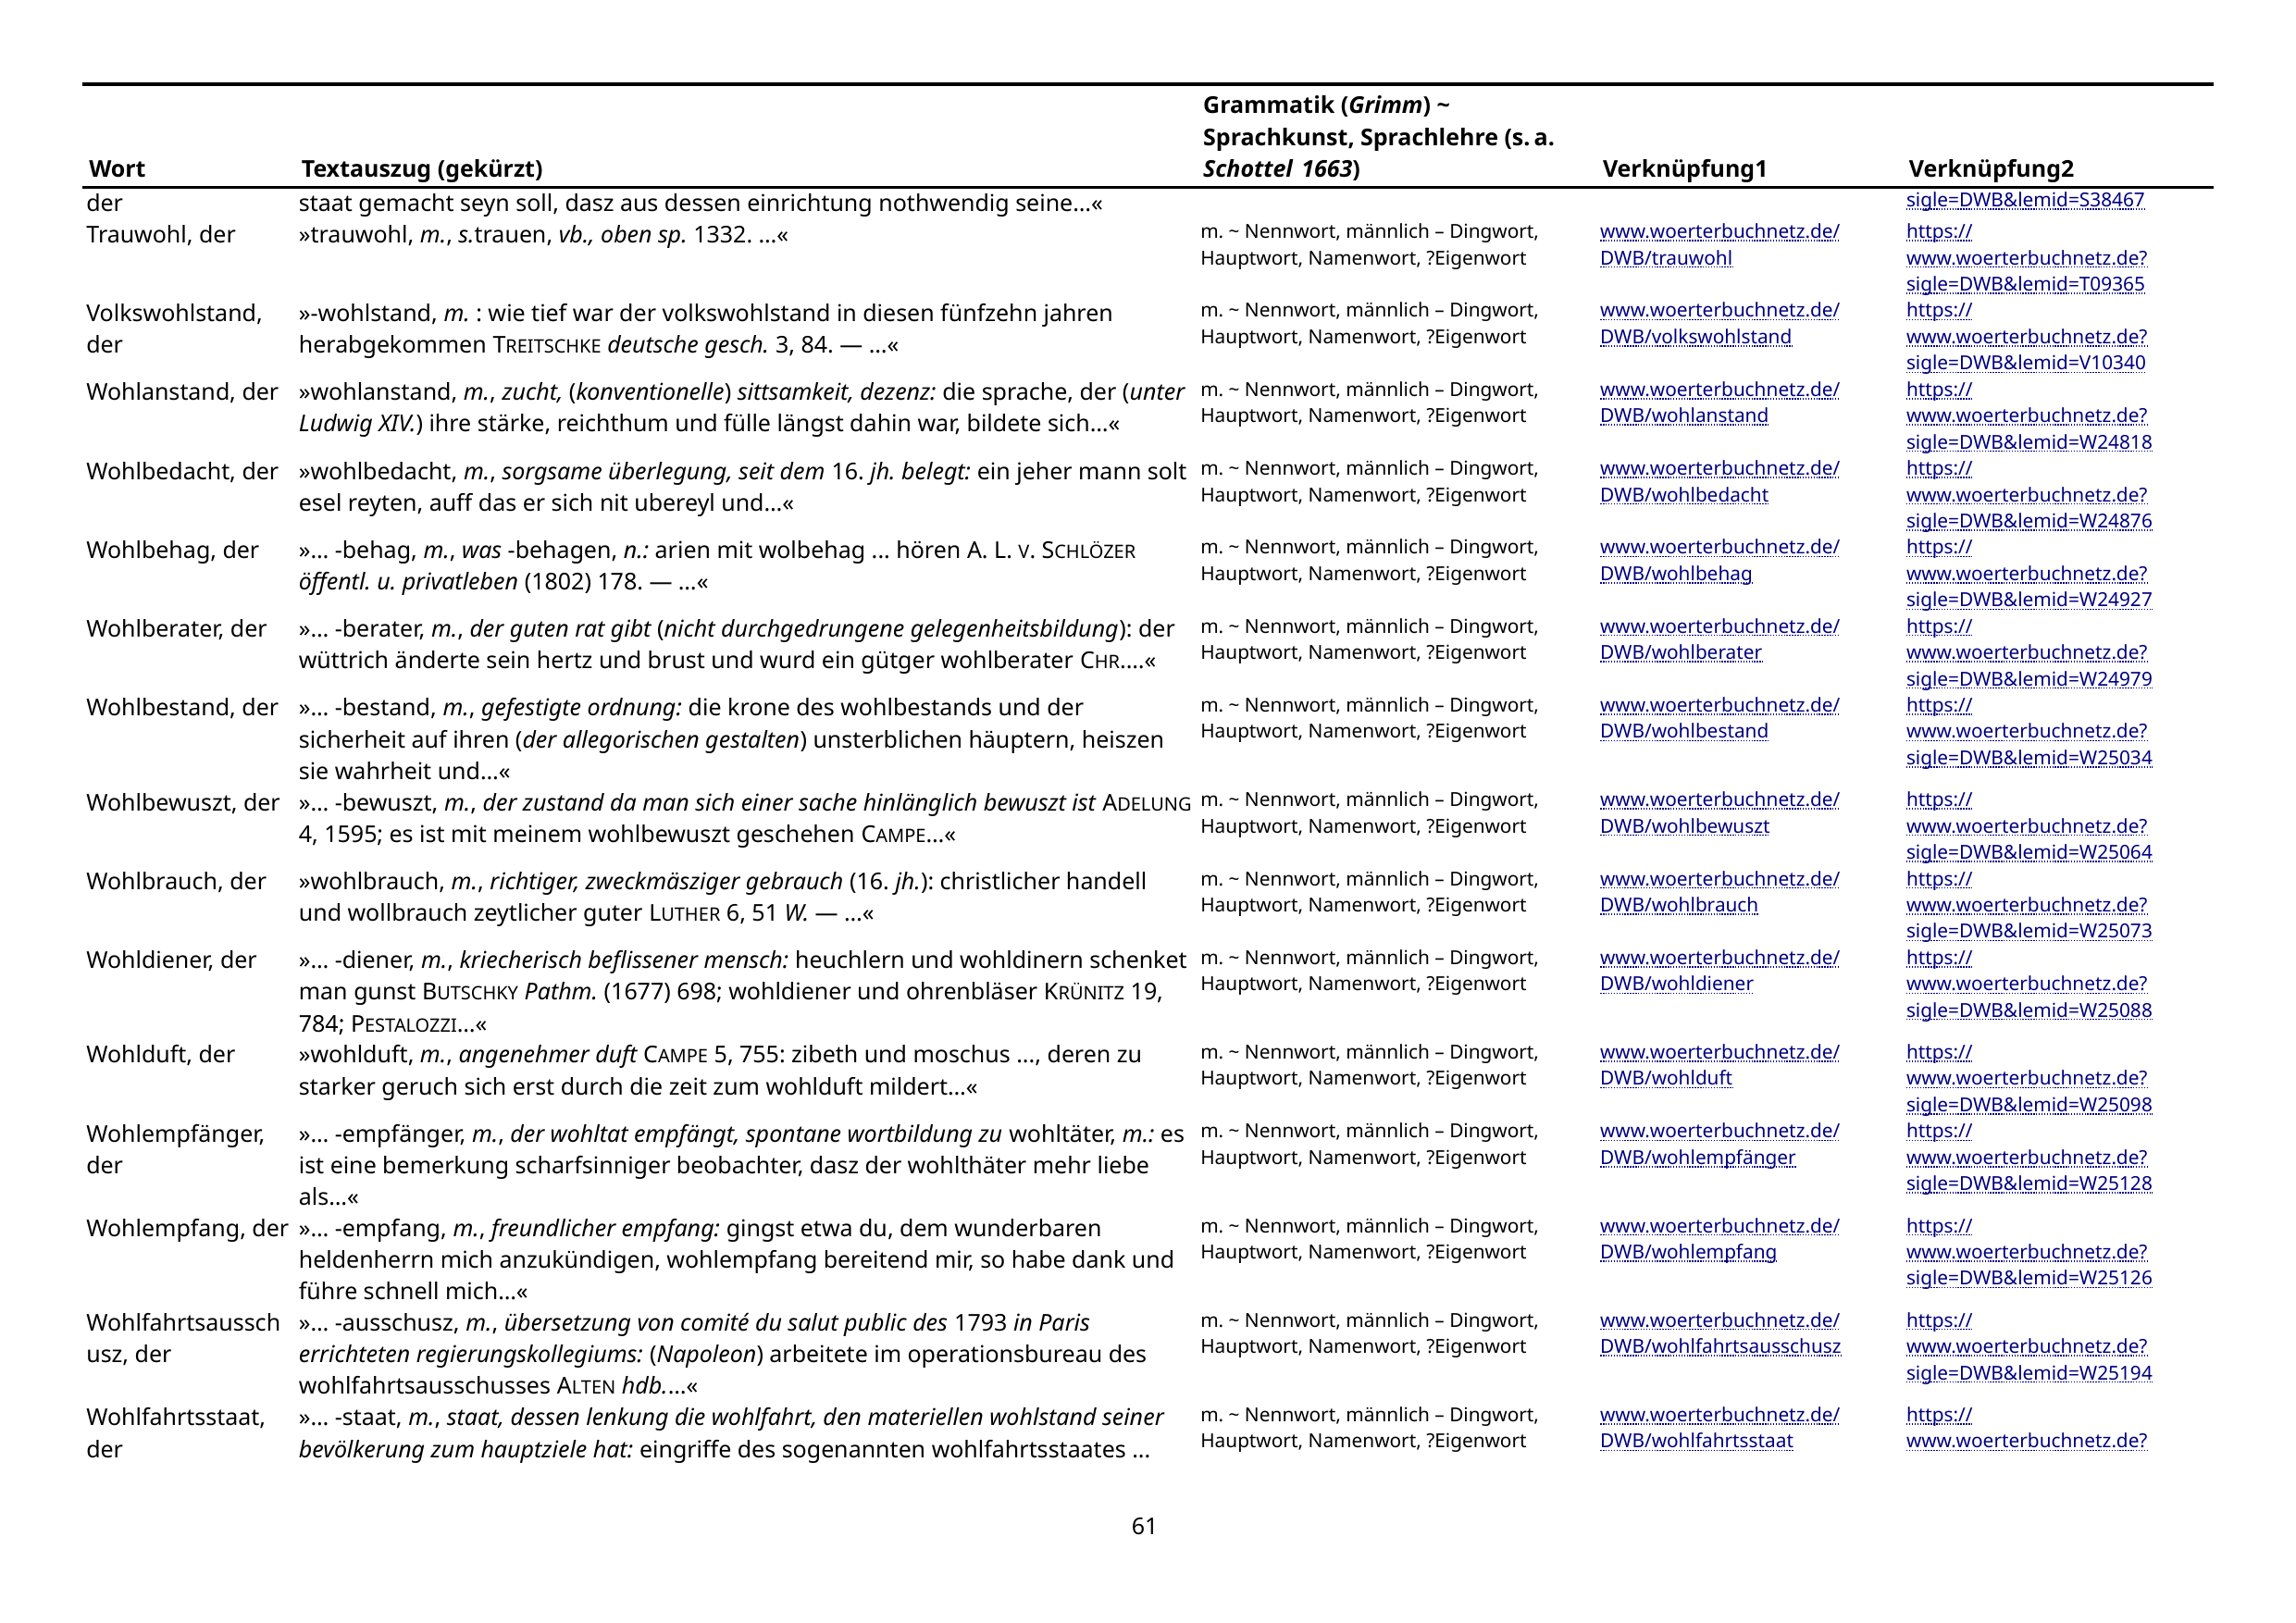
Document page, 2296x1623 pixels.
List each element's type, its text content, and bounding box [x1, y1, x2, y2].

table_cell »… -diener, m., kriecherisch beflissener mensch: heuchlern und wohldinern schenket man gunst Butschky Pathm. (1677) 698; wohldiener und ohrenbläser Krünitz 19, 784; Pestalozzi…« [294, 944, 1196, 1038]
table_cell »… -empfänger, m., der wohltat empfängt, spontane wortbildung zu wohltäter, m.: es ist eine bemerkung scharfsinniger beobachter, dasz der wohlthäter mehr liebe als…« [294, 1118, 1196, 1212]
table_cell m. ~ Nennwort, männlich – Dingwort, Hauptwort, Namenwort, ?Eigenwort [1197, 217, 1595, 297]
table_cell »… -ausschusz, m., übersetzung von comité du salut public des 1793 in Paris errichteten regierungskollegiums: (Napoleon) arbeitete im operationsbureau des wohlfahrtsausschusses Alten hdb.…« [294, 1307, 1196, 1401]
table_cell www.woerterbuchnetz.de/DWB/wohldiener [1596, 944, 1902, 1038]
table_header Grammatik (Grimm) ~ Sprachkunst, Sprachlehre (s. a. Schottel 1663) [1197, 86, 1595, 186]
table_cell m. ~ Nennwort, männlich – Dingwort, Hauptwort, Namenwort, ?Eigenwort [1197, 1212, 1595, 1307]
table_header Verknüpfung2 [1902, 86, 2214, 186]
table_cell m. ~ Nennwort, männlich – Dingwort, Hauptwort, Namenwort, ?Eigenwort [1197, 376, 1595, 454]
table_cell https://www.woerterbuchnetz.de?sigle=DWB&lemid=W24818 [1902, 376, 2214, 454]
table_cell www.woerterbuchnetz.de/DWB/wohlempfänger [1596, 1118, 1902, 1212]
table_cell [1596, 189, 1902, 217]
table_cell Wohlbestand, der [82, 691, 294, 786]
table_cell https://www.woerterbuchnetz.de?sigle=DWB&lemid=W25073 [1902, 865, 2214, 944]
table_cell www.woerterbuchnetz.de/DWB/wohlbewuszt [1596, 786, 1902, 865]
table_header Verknüpfung1 [1596, 86, 1902, 186]
table_cell Volkswohlstand, der [82, 297, 294, 376]
table_cell m. ~ Nennwort, männlich – Dingwort, Hauptwort, Namenwort, ?Eigenwort [1197, 534, 1595, 613]
table_cell Wohlberater, der [82, 613, 294, 691]
table_cell m. ~ Nennwort, männlich – Dingwort, Hauptwort, Namenwort, ?Eigenwort [1197, 786, 1595, 865]
table_cell m. ~ Nennwort, männlich – Dingwort, Hauptwort, Namenwort, ?Eigenwort [1197, 944, 1595, 1038]
table_cell »-wohlstand, m. : wie tief war der volkswohlstand in diesen fünfzehn jahren herabgekommen Treitschke deutsche gesch. 3, 84. — …« [294, 297, 1196, 376]
table_cell https://www.woerterbuchnetz.de?sigle=DWB&lemid=W25194 [1902, 1307, 2214, 1401]
table_cell https://www.woerterbuchnetz.de?sigle=DWB&lemid=W24979 [1902, 613, 2214, 691]
table_cell www.woerterbuchnetz.de/DWB/wohlanstand [1596, 376, 1902, 454]
table_cell www.woerterbuchnetz.de/DWB/wohlfahrtsausschusz [1596, 1307, 1902, 1401]
table_cell Wohlfahrtsausschusz, der [82, 1307, 294, 1401]
table_cell Wohlbrauch, der [82, 865, 294, 944]
table_cell www.woerterbuchnetz.de/DWB/wohlfahrtsstaat [1596, 1401, 1902, 1464]
table_cell www.woerterbuchnetz.de/DWB/volkswohlstand [1596, 297, 1902, 376]
table_cell www.woerterbuchnetz.de/DWB/wohlbedacht [1596, 454, 1902, 534]
table_cell »… -bestand, m., gefestigte ordnung: die krone des wohlbestands und der sicherheit auf ihren (der allegorischen gestalten) unsterblichen häuptern, heiszen sie wahrheit und…« [294, 691, 1196, 786]
table_cell Wohlanstand, der [82, 376, 294, 454]
table_cell m. ~ Nennwort, männlich – Dingwort, Hauptwort, Namenwort, ?Eigenwort [1197, 1118, 1595, 1212]
table_cell https://www.woerterbuchnetz.de?sigle=DWB&lemid=W25064 [1902, 786, 2214, 865]
table_cell Wohlbehag, der [82, 534, 294, 613]
table_cell »… -bewuszt, m., der zustand da man sich einer sache hinlänglich bewuszt ist Adelung 4, 1595; es ist mit meinem wohlbewuszt geschehen Campe…« [294, 786, 1196, 865]
table_cell m. ~ Nennwort, männlich – Dingwort, Hauptwort, Namenwort, ?Eigenwort [1197, 297, 1595, 376]
table_cell www.woerterbuchnetz.de/DWB/wohlberater [1596, 613, 1902, 691]
table_cell Wohlduft, der [82, 1038, 294, 1117]
table_cell der [82, 189, 294, 217]
table_cell www.woerterbuchnetz.de/DWB/wohlempfang [1596, 1212, 1902, 1307]
table_cell https://www.woerterbuchnetz.de?sigle=DWB&lemid=W24927 [1902, 534, 2214, 613]
table_cell m. ~ Nennwort, männlich – Dingwort, Hauptwort, Namenwort, ?Eigenwort [1197, 865, 1595, 944]
table_cell sigle=DWB&lemid=S38467 [1902, 189, 2214, 217]
table_cell »trauwohl, m., s.trauen, vb., oben sp. 1332. …« [294, 217, 1196, 297]
table_cell www.woerterbuchnetz.de/DWB/wohlbestand [1596, 691, 1902, 786]
table_cell https://www.woerterbuchnetz.de?sigle=DWB&lemid=W24876 [1902, 454, 2214, 534]
table_cell Wohlempfang, der [82, 1212, 294, 1307]
table_cell https://www.woerterbuchnetz.de?sigle=DWB&lemid=W25098 [1902, 1038, 2214, 1117]
table_cell »wohlbedacht, m., sorgsame überlegung, seit dem 16. jh. belegt: ein jeher mann solt esel reyten, auff das er sich nit ubereyl und…« [294, 454, 1196, 534]
table_cell »wohlbrauch, m., richtiger, zweckmäsziger gebrauch (16. jh.): christlicher handell und wollbrauch zeytlicher guter Luther 6, 51 W. — …« [294, 865, 1196, 944]
table_cell https://www.woerterbuchnetz.de?sigle=DWB&lemid=T09365 [1902, 217, 2214, 297]
table_header Textauszug (gekürzt) [294, 86, 1196, 186]
table_cell m. ~ Nennwort, männlich – Dingwort, Hauptwort, Namenwort, ?Eigenwort [1197, 1307, 1595, 1401]
table_cell Wohlbedacht, der [82, 454, 294, 534]
table_cell https://www.woerterbuchnetz.de?sigle=DWB&lemid=V10340 [1902, 297, 2214, 376]
table_cell »… -empfang, m., freundlicher empfang: gingst etwa du, dem wunderbaren heldenherrn mich anzukündigen, wohlempfang bereitend mir, so habe dank und führe schnell mich…« [294, 1212, 1196, 1307]
table_cell m. ~ Nennwort, männlich – Dingwort, Hauptwort, Namenwort, ?Eigenwort [1197, 454, 1595, 534]
table_cell www.woerterbuchnetz.de/DWB/wohlduft [1596, 1038, 1902, 1117]
table_cell »wohlduft, m., angenehmer duft Campe 5, 755: zibeth und moschus ..., deren zu starker geruch sich erst durch die zeit zum wohlduft mildert…« [294, 1038, 1196, 1117]
table_cell »… -staat, m., staat, dessen lenkung die wohlfahrt, den materiellen wohlstand seiner bevölkerung zum hauptziele hat: eingriffe des sogenannten wohlfahrtsstaates ... [294, 1401, 1196, 1464]
table_cell »… -behag, m., was -behagen, n.: arien mit wolbehag ... hören A. L. v. Schlözer öffentl. u. privatleben (1802) 178. — …« [294, 534, 1196, 613]
table_cell Wohldiener, der [82, 944, 294, 1038]
table_cell Wohlempfänger, der [82, 1118, 294, 1212]
table_cell m. ~ Nennwort, männlich – Dingwort, Hauptwort, Namenwort, ?Eigenwort [1197, 1038, 1595, 1117]
table_cell www.woerterbuchnetz.de/DWB/trauwohl [1596, 217, 1902, 297]
table_cell https://www.woerterbuchnetz.de?sigle=DWB&lemid=W25088 [1902, 944, 2214, 1038]
table_cell m. ~ Nennwort, männlich – Dingwort, Hauptwort, Namenwort, ?Eigenwort [1197, 1401, 1595, 1464]
table_cell https://www.woerterbuchnetz.de?sigle=DWB&lemid=W25126 [1902, 1212, 2214, 1307]
table_cell »… -berater, m., der guten rat gibt (nicht durchgedrungene gelegenheitsbildung): der wüttrich änderte sein hertz und brust und wurd ein gütger wohlberater Chr.…« [294, 613, 1196, 691]
table_cell m. ~ Nennwort, männlich – Dingwort, Hauptwort, Namenwort, ?Eigenwort [1197, 691, 1595, 786]
table_cell https://www.woerterbuchnetz.de?sigle=DWB&lemid=W25034 [1902, 691, 2214, 786]
table_cell Trauwohl, der [82, 217, 294, 297]
table_cell staat gemacht seyn soll, dasz aus dessen einrichtung nothwendig seine…« [294, 189, 1196, 217]
table_cell www.woerterbuchnetz.de/DWB/wohlbrauch [1596, 865, 1902, 944]
table_cell »wohlanstand, m., zucht, (konventionelle) sittsamkeit, dezenz: die sprache, der (unter Ludwig XIV.) ihre stärke, reichthum und fülle längst dahin war, bildete sich…« [294, 376, 1196, 454]
table_cell https://www.woerterbuchnetz.de? [1902, 1401, 2214, 1464]
table_cell Wohlfahrtsstaat, der [82, 1401, 294, 1464]
table_cell Wohlbewuszt, der [82, 786, 294, 865]
table_cell [1197, 189, 1595, 217]
table_header Wort [82, 86, 294, 186]
table_cell https://www.woerterbuchnetz.de?sigle=DWB&lemid=W25128 [1902, 1118, 2214, 1212]
table_cell m. ~ Nennwort, männlich – Dingwort, Hauptwort, Namenwort, ?Eigenwort [1197, 613, 1595, 691]
table_cell www.woerterbuchnetz.de/DWB/wohlbehag [1596, 534, 1902, 613]
